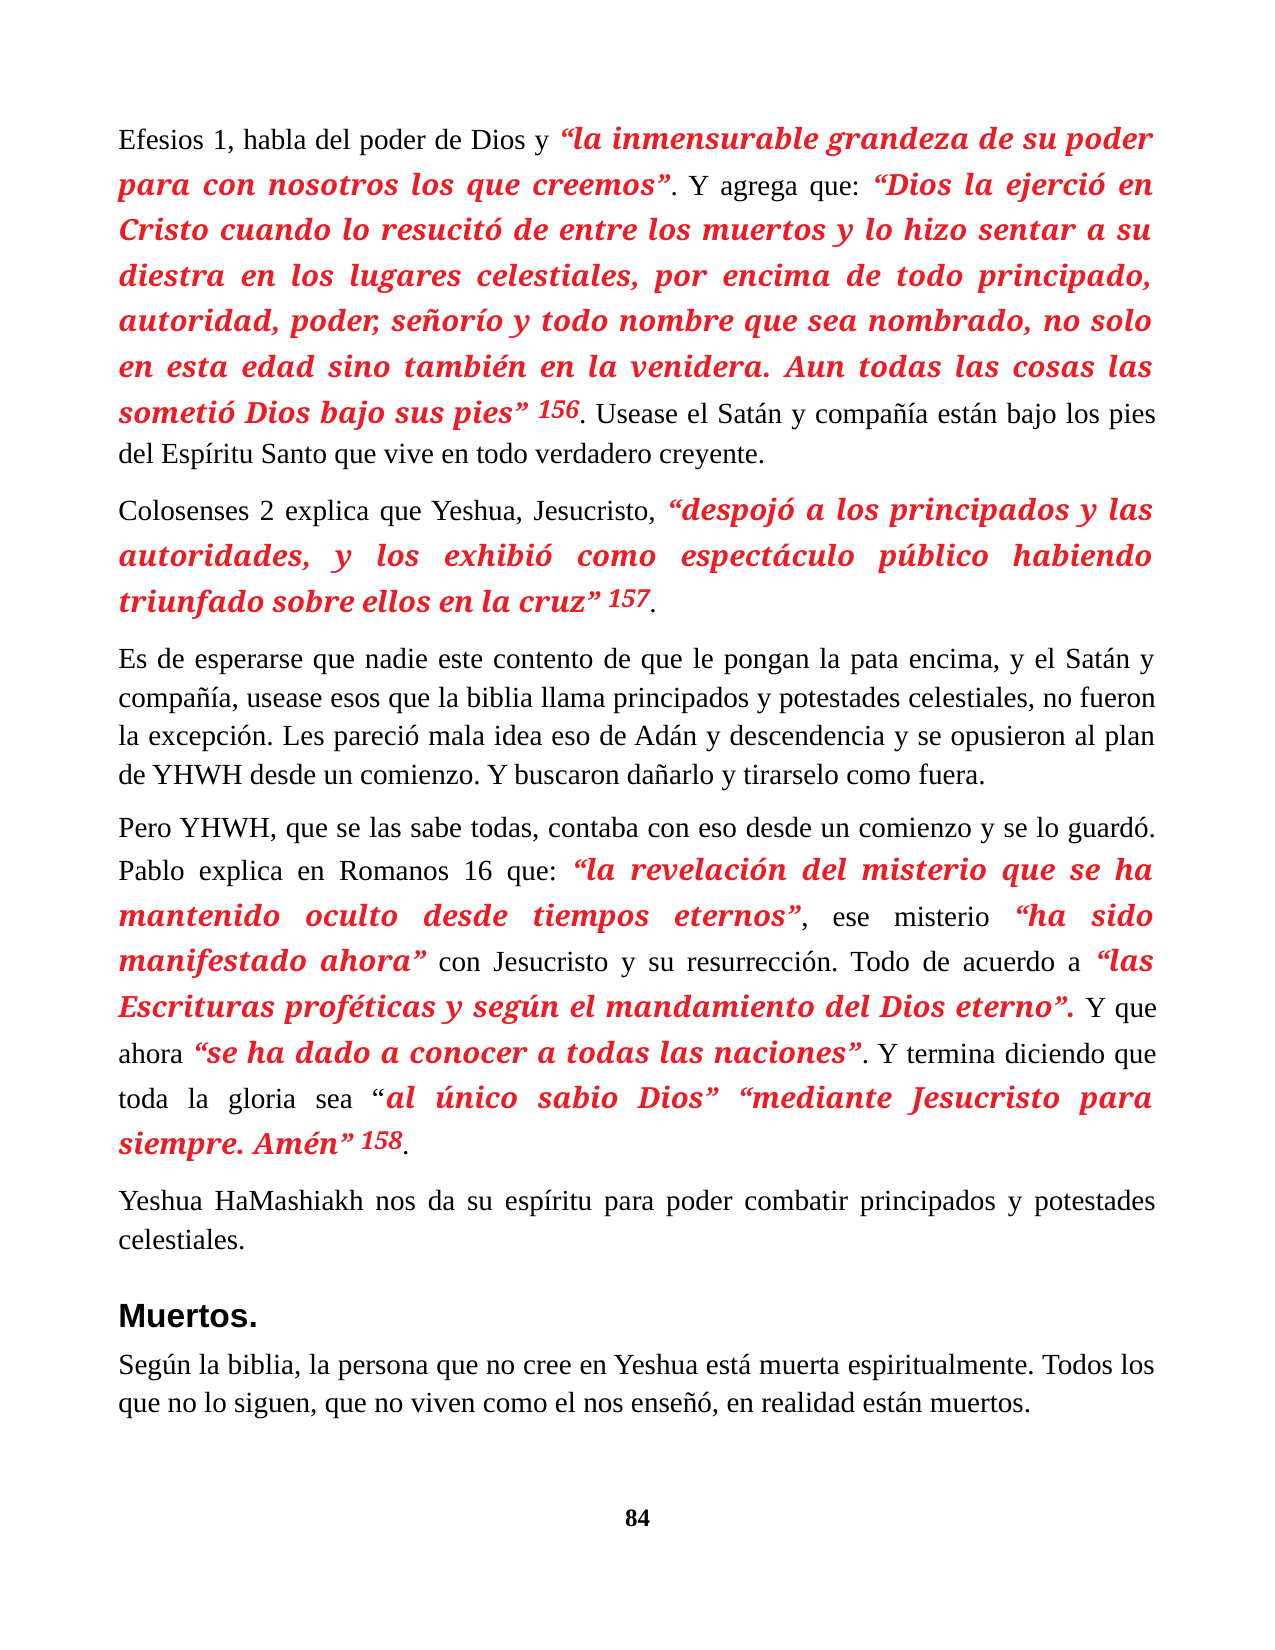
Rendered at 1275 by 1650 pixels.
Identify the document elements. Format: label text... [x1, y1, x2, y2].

text Efesios 1, habla del poder de Dios y “la inmensurable grandeza de su poder para con nosotros los que creemos”. Y agrega que: “Dios la ejerció en Cristo cuando lo resucitó de entre los muertos y lo hizo sentar a su diestra en los lugares celestiales, por encima de todo principado, autoridad, poder, señorío y todo nombre que sea nombrado, no solo en esta edad sino también en la venidera. Aun todas las cosas las sometió Dios bajo sus pies” . Usease el Satán y compañía están bajo los pies del Espíritu Santo que vive en todo verdadero creyente. [118, 118, 1157, 470]
text Según la biblia, la persona que no cree en Yeshua está muerta espiritualmente. Todos los que no lo siguen, que no viven como el nos enseñó, en realidad están muertos. [118, 1347, 1157, 1419]
text Yeshua HaMashiakh nos da su espíritu para poder combatir principados y potestades celestiales. [118, 1183, 1157, 1255]
text Es de esperarse que nadie este contento de que le pongan la pata encima, y el Satán y compañía, usease esos que la biblia llama principados y potestades celestiales, no fueron la excepción. Les pareció mala idea eso de Adán y descendencia y se opusieron al plan de YHWH desde un comienzo. Y buscaron dañarlo y tirarselo como fuera. [118, 641, 1157, 790]
subtitle Muertos. [118, 1296, 1157, 1334]
text Colosenses 2 explica que Yeshua, Jesucristo, “despojó a los principados y las autoridades, y los exhibió como espectáculo público habiendo triunfado sobre ellos en la cruz” . [118, 490, 1157, 621]
text Pero YHWH, que se las sabe todas, contaba con eso desde un comienzo y se lo guardó. Pablo explica en Romanos 16 que: “la revelación del misterio que se ha mantenido oculto desde tiempos eternos”, ese misterio “ha sido manifestado ahora” con Jesucristo y su resurrección. Todo de acuerdo a “las Escrituras proféticas y según el mandamiento del Dios eterno”. Y que ahora “se ha dado a conocer a todas las naciones”. Y termina diciendo que toda la gloria sea “al único sabio Dios” “mediante Jesucristo para siempre. Amén” . [118, 810, 1157, 1163]
